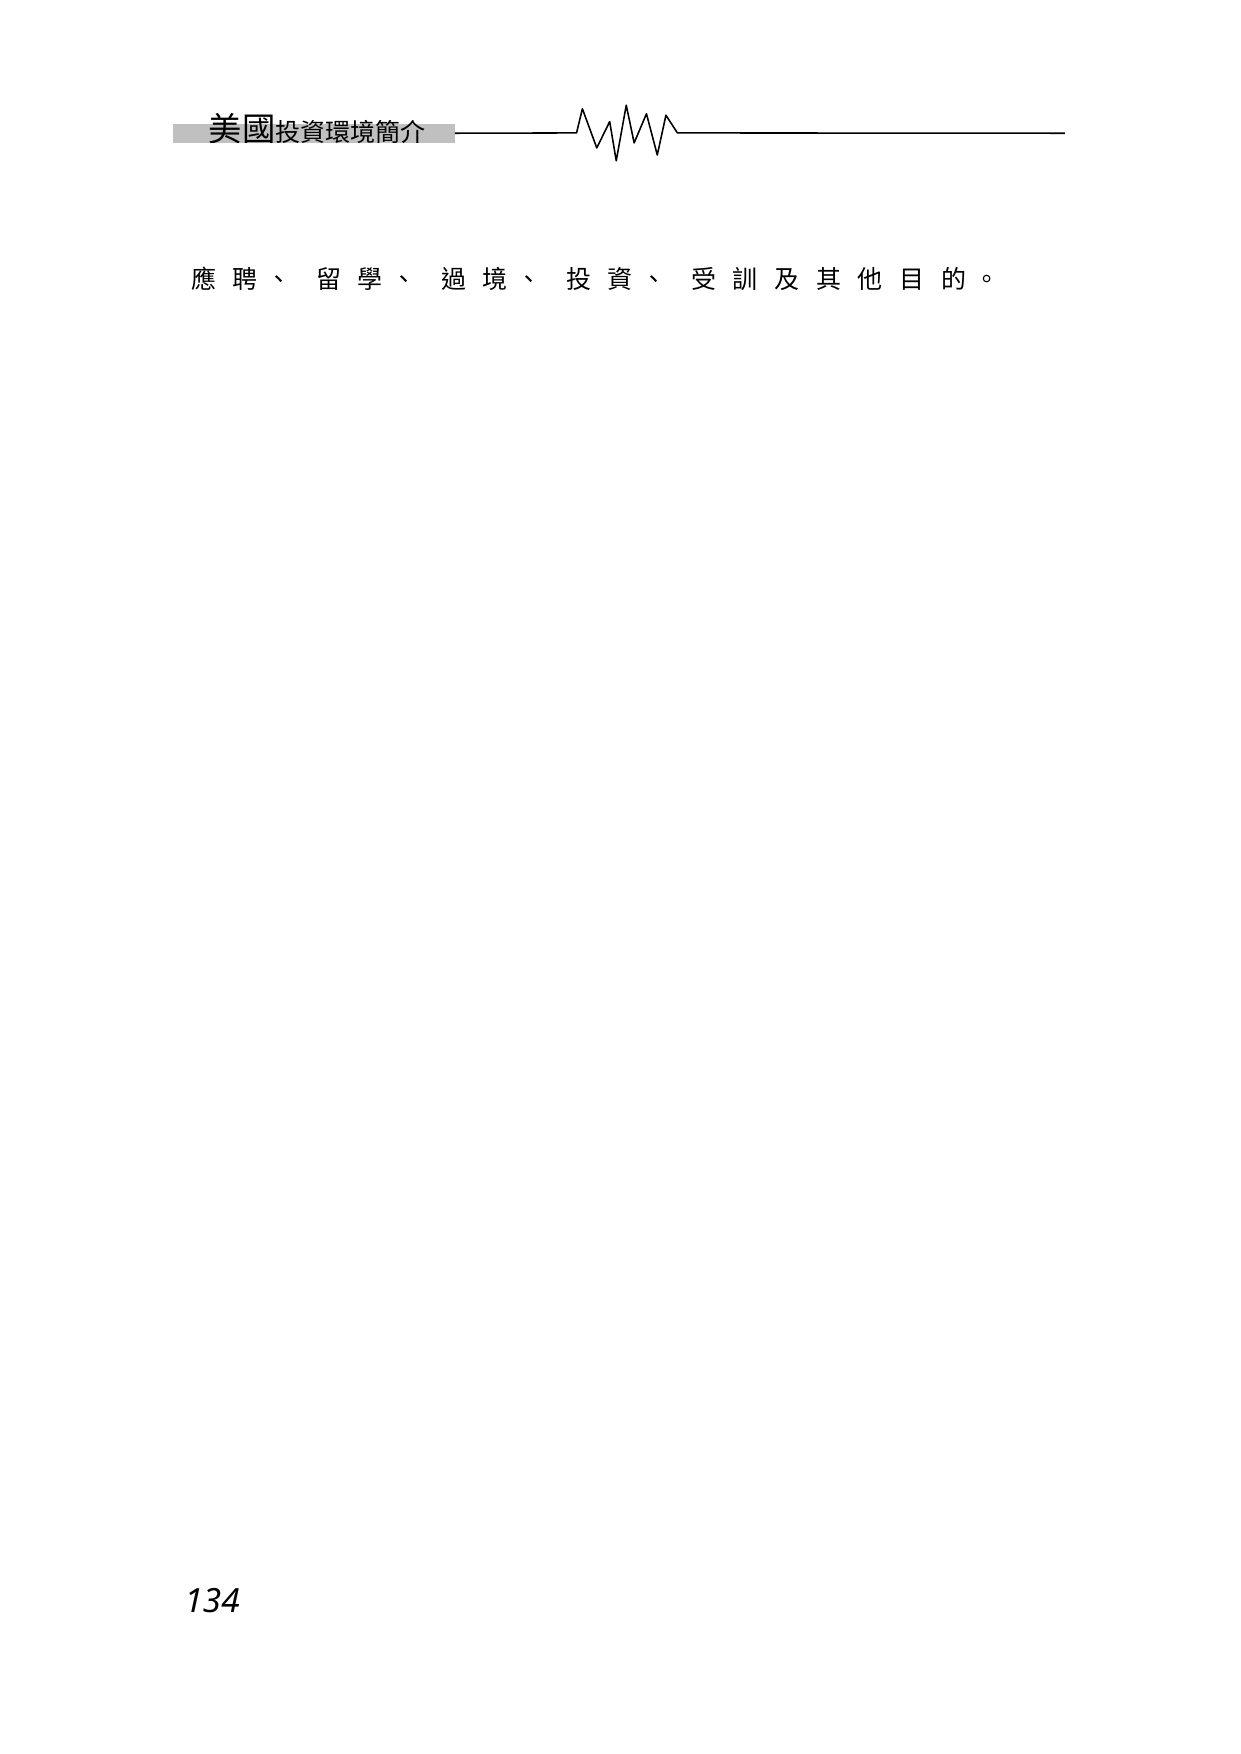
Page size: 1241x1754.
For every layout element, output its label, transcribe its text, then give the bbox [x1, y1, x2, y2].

text 應聘、留學、過境、投資、受訓及其他目的。 [183, 236, 1058, 299]
